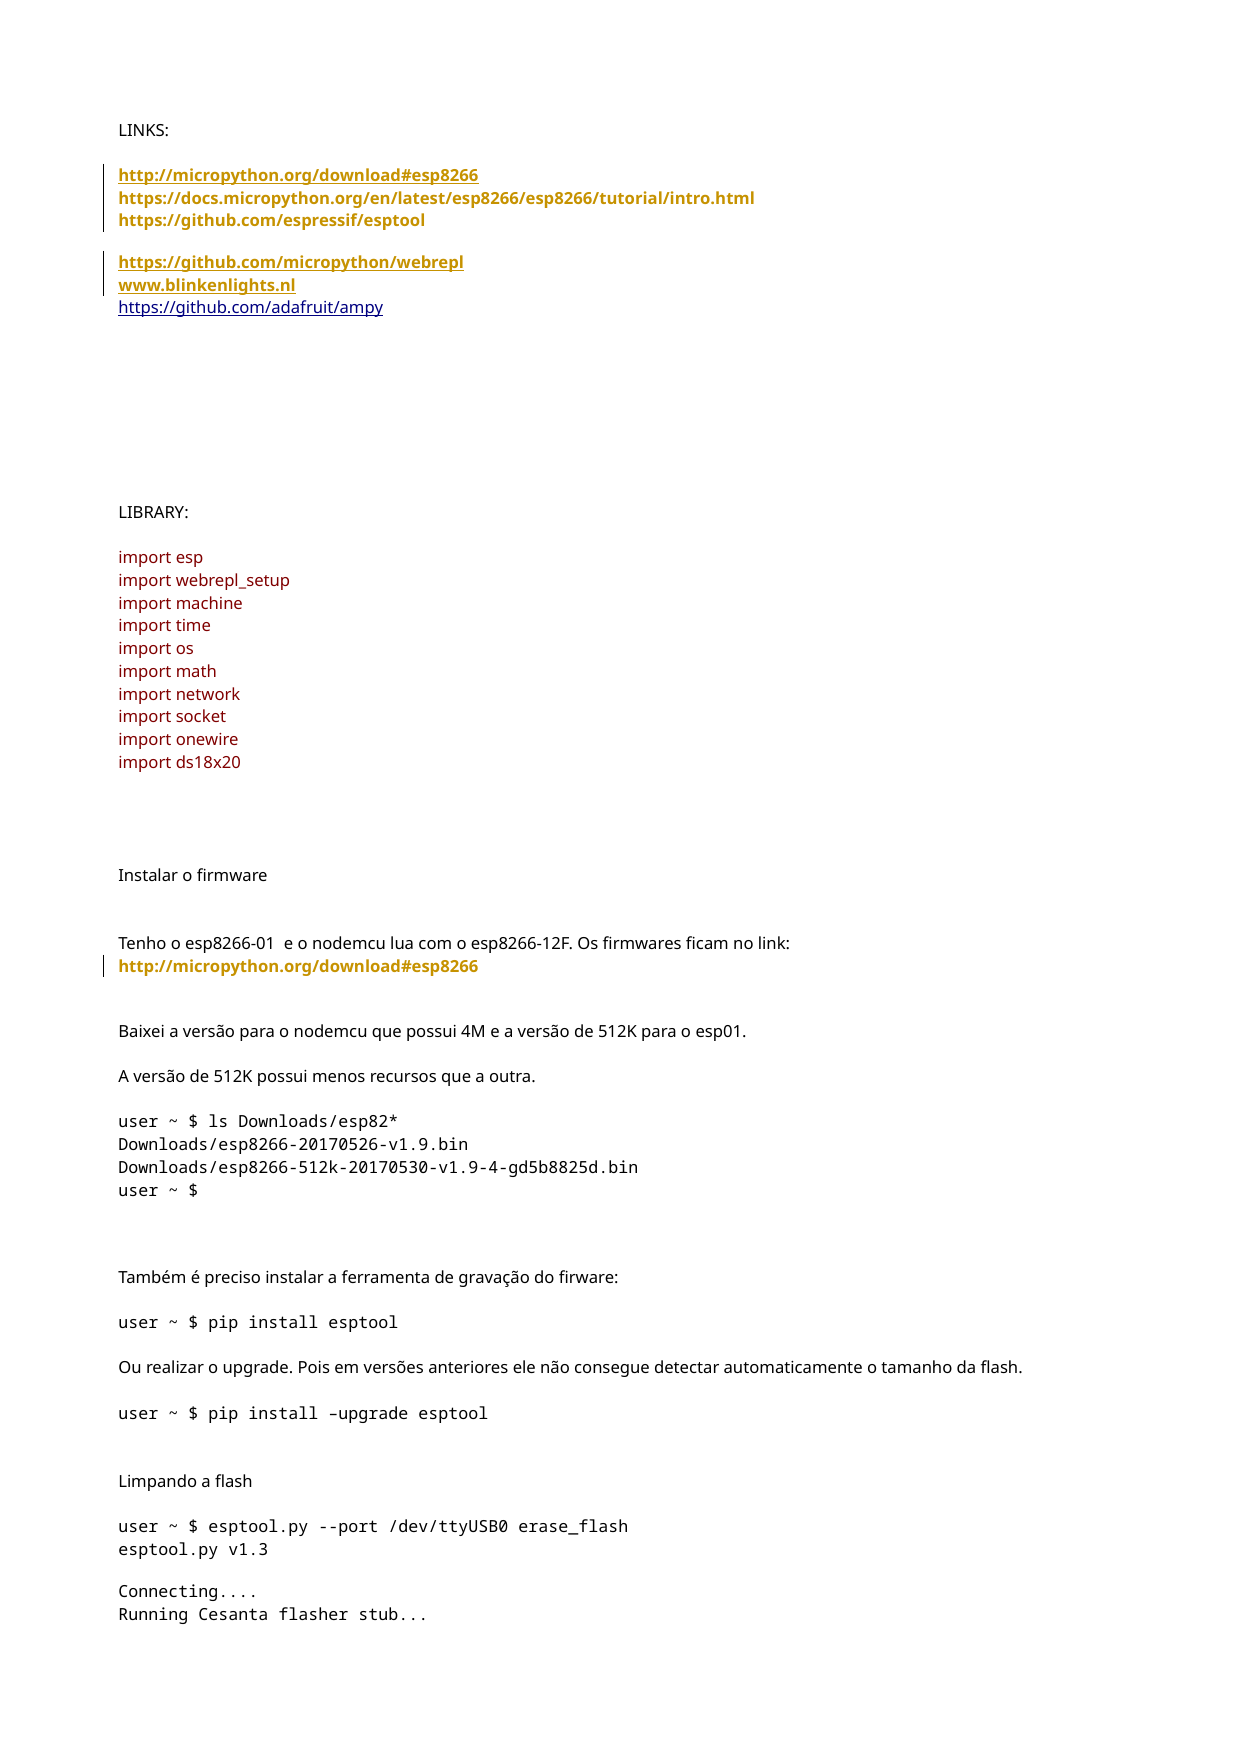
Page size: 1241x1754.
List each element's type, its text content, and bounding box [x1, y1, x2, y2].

text Também é preciso instalar a ferramenta de gravação do firware: [118, 1265, 1122, 1288]
text user ~ $ [118, 1178, 1122, 1201]
text https://github.com/espressif/esptool [118, 209, 1122, 232]
text import machine [118, 591, 1122, 614]
text Limpando a flash [118, 1470, 1122, 1492]
text user ~ $ esptool.py --port /dev/ttyUSB0 erase_flash [118, 1515, 1122, 1538]
text user ~ $ pip install –upgrade esptool [118, 1402, 1122, 1424]
text import network [118, 682, 1122, 705]
text Instalar o firmware [118, 864, 1122, 887]
text import socket [118, 705, 1122, 728]
text user ~ $ pip install esptool [118, 1311, 1122, 1333]
text import onewire [118, 728, 1122, 750]
text Baixei a versão para o nodemcu que possui 4M e a versão de 512K para o esp01. [118, 1019, 1122, 1042]
text import webrepl_setup [118, 569, 1122, 591]
text import esp [118, 546, 1122, 569]
text Downloads/esp8266-20170526-v1.9.bin [118, 1133, 1122, 1155]
text import math [118, 659, 1122, 682]
text https://docs.micropython.org/en/latest/esp8266/esp8266/tutorial/intro.html [118, 186, 1122, 209]
text Ou realizar o upgrade. Pois em versões anteriores ele não consegue detectar automaticamente o tamanho da flash. [118, 1356, 1122, 1379]
text Downloads/esp8266-512k-20170530-v1.9-4-gd5b8825d.bin [118, 1155, 1122, 1178]
text esptool.py v1.3 [118, 1538, 1122, 1561]
text A versão de 512K possui menos recursos que a outra. [118, 1064, 1122, 1087]
text Running Cesanta flasher stub... [118, 1602, 1122, 1625]
text https://github.com/micropython/webrepl [118, 251, 1122, 273]
text import time [118, 614, 1122, 637]
text LINKS: [118, 118, 1122, 141]
text http://micropython.org/download#esp8266 [118, 163, 1122, 186]
text http://micropython.org/download#esp8266 [118, 955, 1122, 977]
text www.blinkenlights.nl [118, 273, 1122, 296]
text LIBRARY: [118, 501, 1122, 523]
text import os [118, 637, 1122, 659]
text https://github.com/adafruit/ampy [118, 296, 1122, 319]
text Connecting.... [118, 1579, 1122, 1602]
text import ds18x20 [118, 750, 1122, 773]
text user ~ $ ls Downloads/esp82* [118, 1110, 1122, 1133]
text Tenho o esp8266-01 e o nodemcu lua com o esp8266-12F. Os firmwares ficam no link: [118, 932, 1122, 955]
